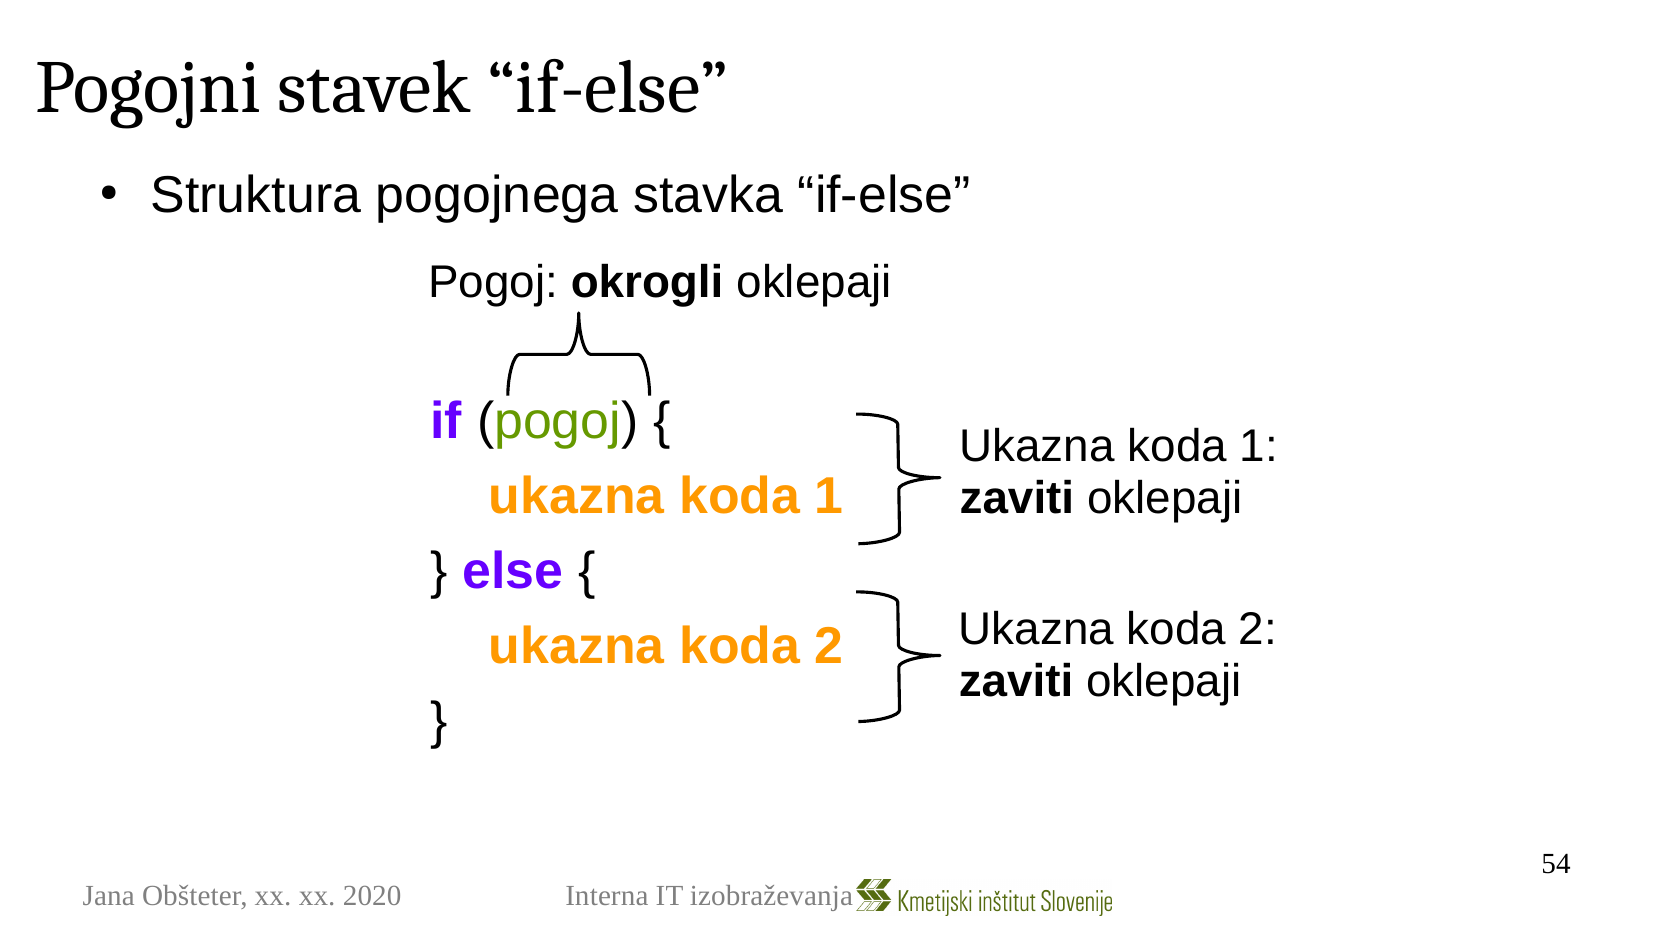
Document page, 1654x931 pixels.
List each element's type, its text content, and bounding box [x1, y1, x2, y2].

title Pogojni stavek “if-else” [35, 21, 1524, 154]
text_box Ukazna koda 1: zaviti oklepaji [944, 412, 1394, 633]
text_box Ukazna koda 2: zaviti oklepaji [944, 595, 1393, 816]
list Struktura pogojnega stavka “if-else” if (pogoj) { ukazna koda 1 } else { ukazna koda 2 } [82, 165, 1642, 827]
picture [856, 879, 1112, 916]
text_box Pogoj: okrogli oklepaji [413, 248, 1182, 367]
